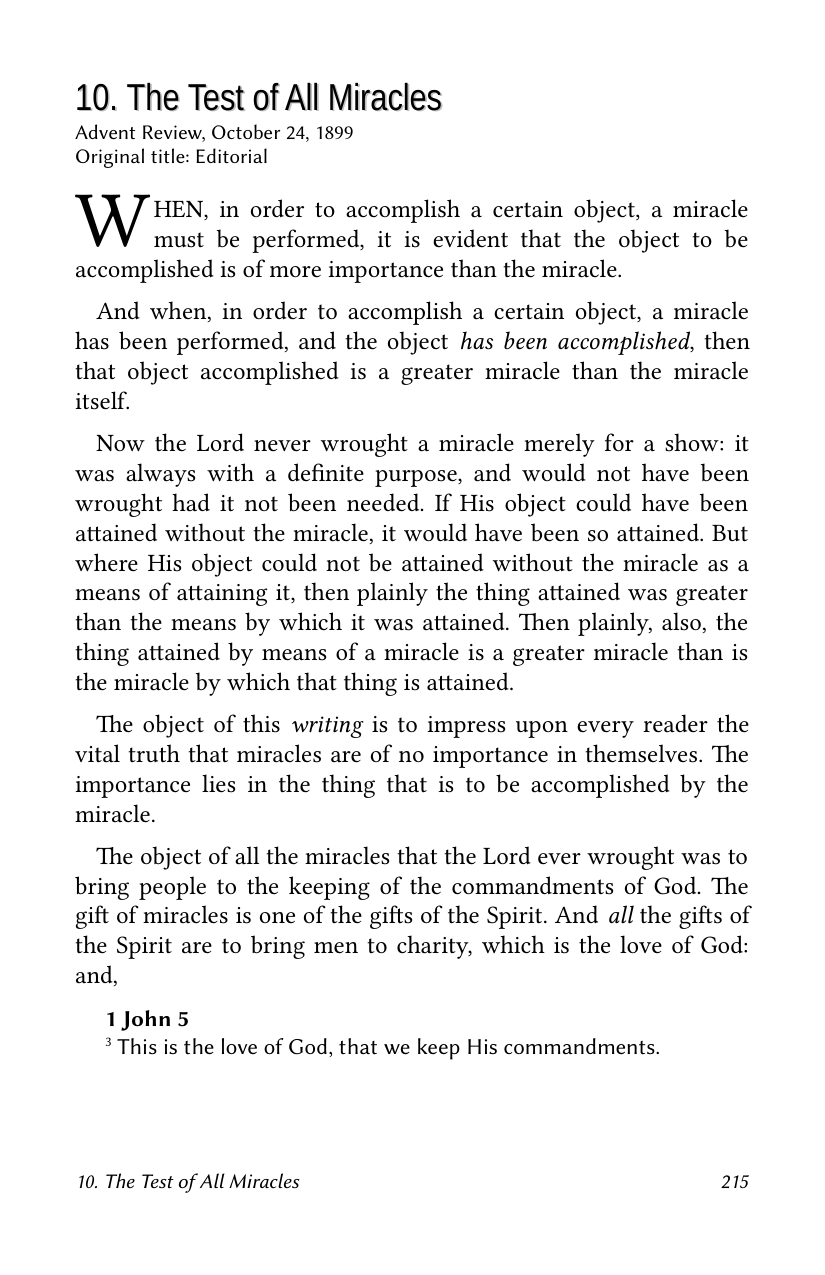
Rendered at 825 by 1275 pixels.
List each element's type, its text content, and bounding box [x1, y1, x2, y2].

text 3 This is the love of God, that we keep His commandments. [105, 1034, 720, 1060]
text 1 John 5 [105, 1006, 750, 1032]
text Original title: Editorial [75, 145, 750, 168]
text Now the Lord never wrought a miracle merely for a show: it was always with a definite purpose, and would not have been wrought had it not been needed. If His object could have been attained without the miracle, it would have been so attained. But where His object could not be attained without the miracle as a means of attaining it, then plainly the thing attained was greater than the means by which it was attained. Then plainly, also, the thing attained by means of a miracle is a greater miracle than is the miracle by which that thing is attained. [75, 429, 750, 697]
text WHEN, in order to accomplish a certain object, a miracle must be performed, it is evident that the object to be accomplished is of more importance than the miracle. [75, 196, 750, 284]
title The Test of All Miracles [75, 75, 750, 118]
text The object of this writing is to impress upon every reader the vital truth that miracles are of no importance in themselves. The importance lies in the thing that is to be accomplished by the miracle. [75, 710, 750, 828]
text The object of all the miracles that the Lord ever wrought was to bring people to the keeping of the commandments of God. The gift of miracles is one of the gifts of the Spirit. And all the gifts of the Spirit are to bring men to charity, which is the love of God: and, [75, 842, 750, 990]
text Advent Review, October 24, 1899 [75, 121, 750, 145]
text And when, in order to accomplish a certain object, a miracle has been performed, and the object has been accomplished, then that object accomplished is a greater miracle than the miracle itself. [75, 297, 750, 416]
